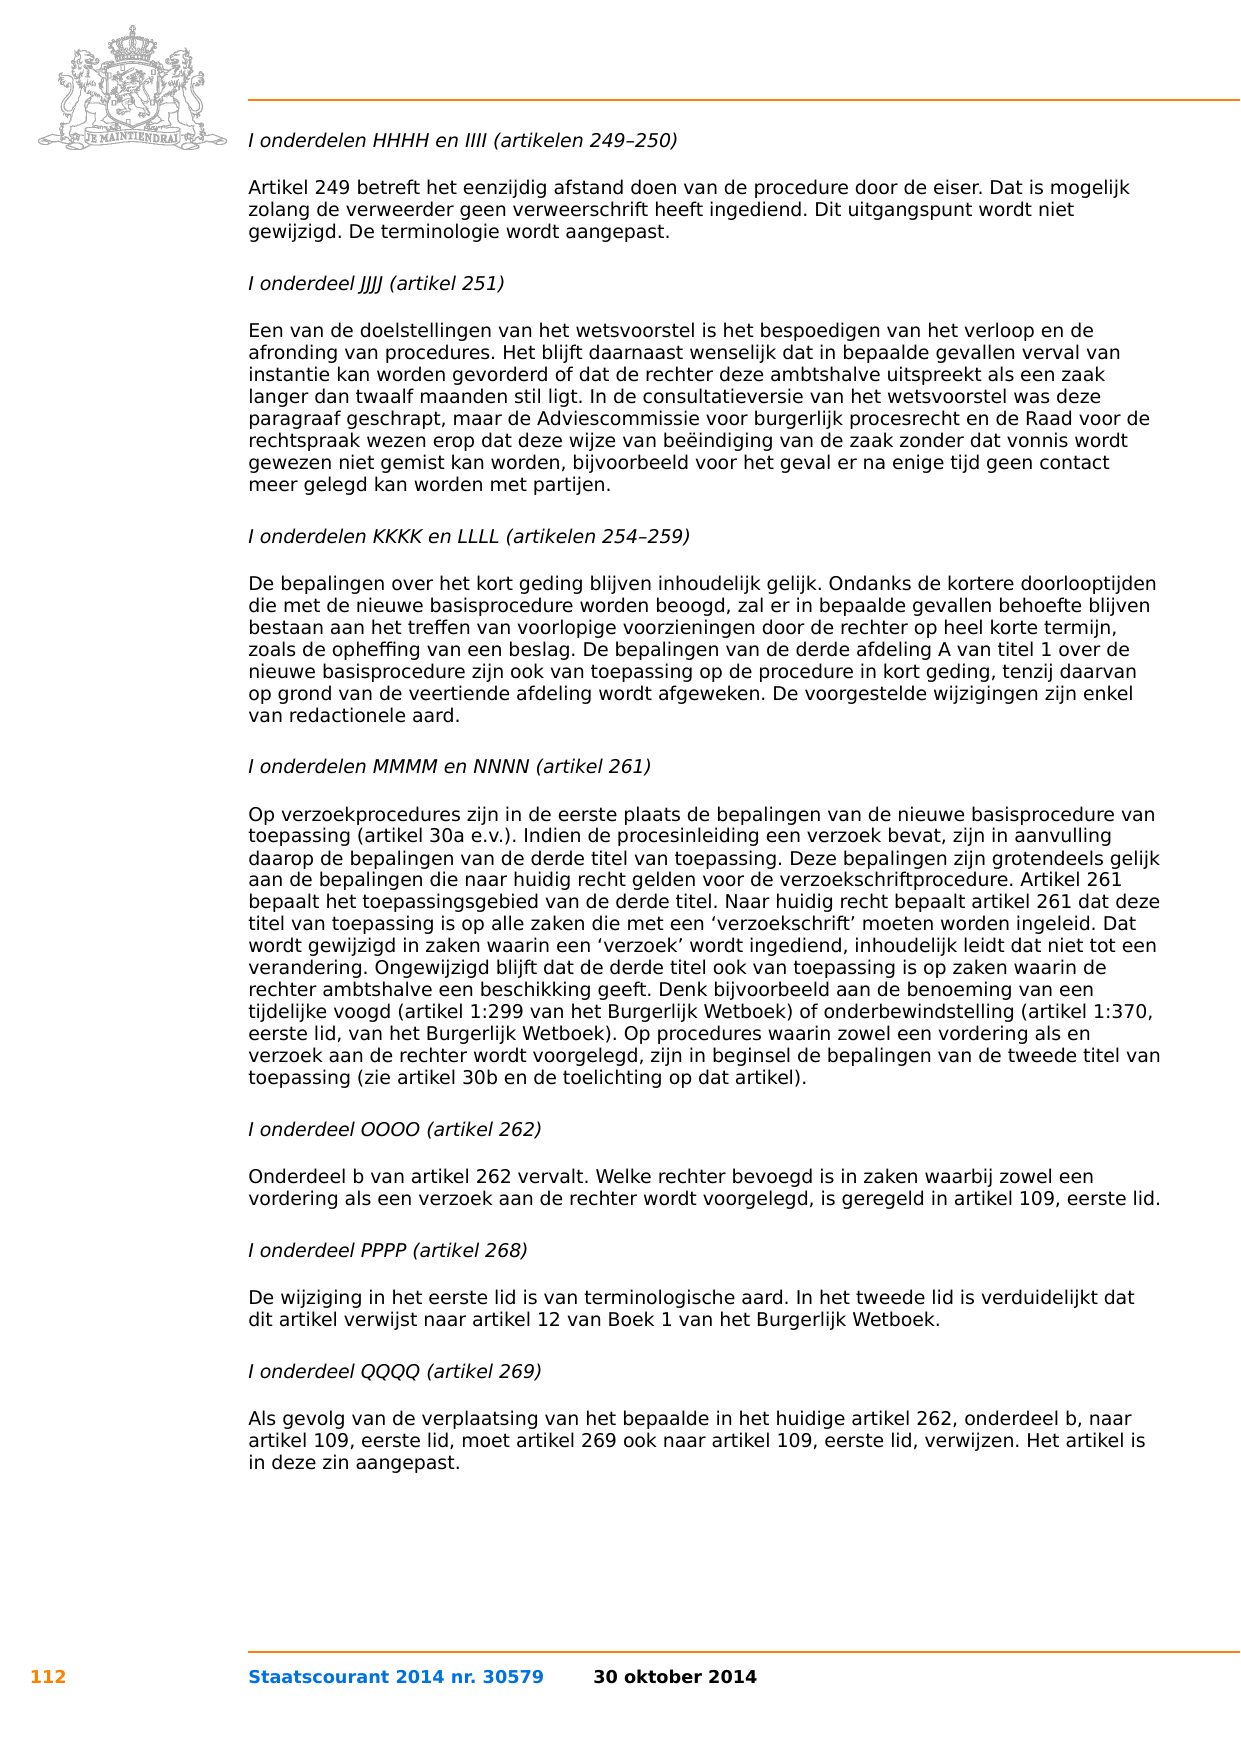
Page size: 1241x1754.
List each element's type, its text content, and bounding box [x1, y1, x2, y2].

subtitle I onderdelen KKKK en LLLL (artikelen 254–259) [248, 526, 1163, 548]
text Als gevolg van de verplaatsing van het bepaalde in het huidige artikel 262, onderdeel b, naar artikel 109, eerste lid, moet artikel 269 ook naar artikel 109, eerste lid, verwijzen. Het artikel is in deze zin aangepast. [248, 1408, 1163, 1474]
text Een van de doelstellingen van het wetsvoorstel is het bespoedigen van het verloop en de afronding van procedures. Het blijft daarnaast wenselijk dat in bepaalde gevallen verval van instantie kan worden gevorderd of dat de rechter deze ambtshalve uitspreekt als een zaak langer dan twaalf maanden stil ligt. In de consultatieversie van het wetsvoorstel was deze paragraaf geschrapt, maar de Adviescommissie voor burgerlijk procesrecht en de Raad voor de rechtspraak wezen erop dat deze wijze van beëindiging van de zaak zonder dat vonnis wordt gewezen niet gemist kan worden, bijvoorbeeld voor het geval er na enige tijd geen contact meer gelegd kan worden met partijen. [248, 320, 1163, 496]
subtitle I onderdeel QQQQ (artikel 269) [248, 1361, 1163, 1383]
subtitle I onderdelen HHHH en IIII (artikelen 249–250) [248, 130, 1163, 152]
text Op verzoekprocedures zijn in de eerste plaats de bepalingen van de nieuwe basisprocedure van toepassing (artikel 30a e.v.). Indien de procesinleiding een verzoek bevat, zijn in aanvulling daarop de bepalingen van de derde titel van toepassing. Deze bepalingen zijn grotendeels gelijk aan de bepalingen die naar huidig recht gelden voor de verzoekschriftprocedure. Artikel 261 bepaalt het toepassingsgebied van de derde titel. Naar huidig recht bepaalt artikel 261 dat deze titel van toepassing is op alle zaken die met een ‘verzoekschrift’ moeten worden ingeleid. Dat wordt gewijzigd in zaken waarin een ‘verzoek’ wordt ingediend, inhoudelijk leidt dat niet tot een verandering. Ongewijzigd blijft dat de derde titel ook van toepassing is op zaken waarin de rechter ambtshalve een beschikking geeft. Denk bijvoorbeeld aan de benoeming van een tijdelijke voogd (artikel 1:299 van het Burgerlijk Wetboek) of onderbewindstelling (artikel 1:370, eerste lid, van het Burgerlijk Wetboek). Op procedures waarin zowel een vordering als en verzoek aan de rechter wordt voorgelegd, zijn in beginsel de bepalingen van de tweede titel van toepassing (zie artikel 30b en de toelichting op dat artikel). [248, 803, 1163, 1089]
subtitle I onderdelen MMMM en NNNN (artikel 261) [248, 756, 1163, 778]
text Artikel 249 betreft het eenzijdig afstand doen van de procedure door de eiser. Dat is mogelijk zolang de verweerder geen verweerschrift heeft ingediend. Dit uitgangspunt wordt niet gewijzigd. De terminologie wordt aangepast. [248, 177, 1163, 243]
text Onderdeel b van artikel 262 vervalt. Welke rechter bevoegd is in zaken waarbij zowel een vordering als een verzoek aan de rechter wordt voorgelegd, is geregeld in artikel 109, eerste lid. [248, 1166, 1163, 1210]
text De wijziging in het eerste lid is van terminologische aard. In het tweede lid is verduidelijkt dat dit artikel verwijst naar artikel 12 van Boek 1 van het Burgerlijk Wetboek. [248, 1287, 1163, 1331]
subtitle I onderdeel JJJJ (artikel 251) [248, 273, 1163, 295]
text De bepalingen over het kort geding blijven inhoudelijk gelijk. Ondanks de kortere doorlooptijden die met de nieuwe basisprocedure worden beoogd, zal er in bepaalde gevallen behoefte blijven bestaan aan het treffen van voorlopige voorzieningen door de rechter op heel korte termijn, zoals de opheffing van een beslag. De bepalingen van de derde afdeling A van titel 1 over de nieuwe basisprocedure zijn ook van toepassing op de procedure in kort geding, tenzij daarvan op grond van de veertiende afdeling wordt afgeweken. De voorgestelde wijzigingen zijn enkel van redactionele aard. [248, 573, 1163, 726]
subtitle I onderdeel OOOO (artikel 262) [248, 1119, 1163, 1141]
picture [38, 25, 227, 150]
subtitle I onderdeel PPPP (artikel 268) [248, 1240, 1163, 1262]
